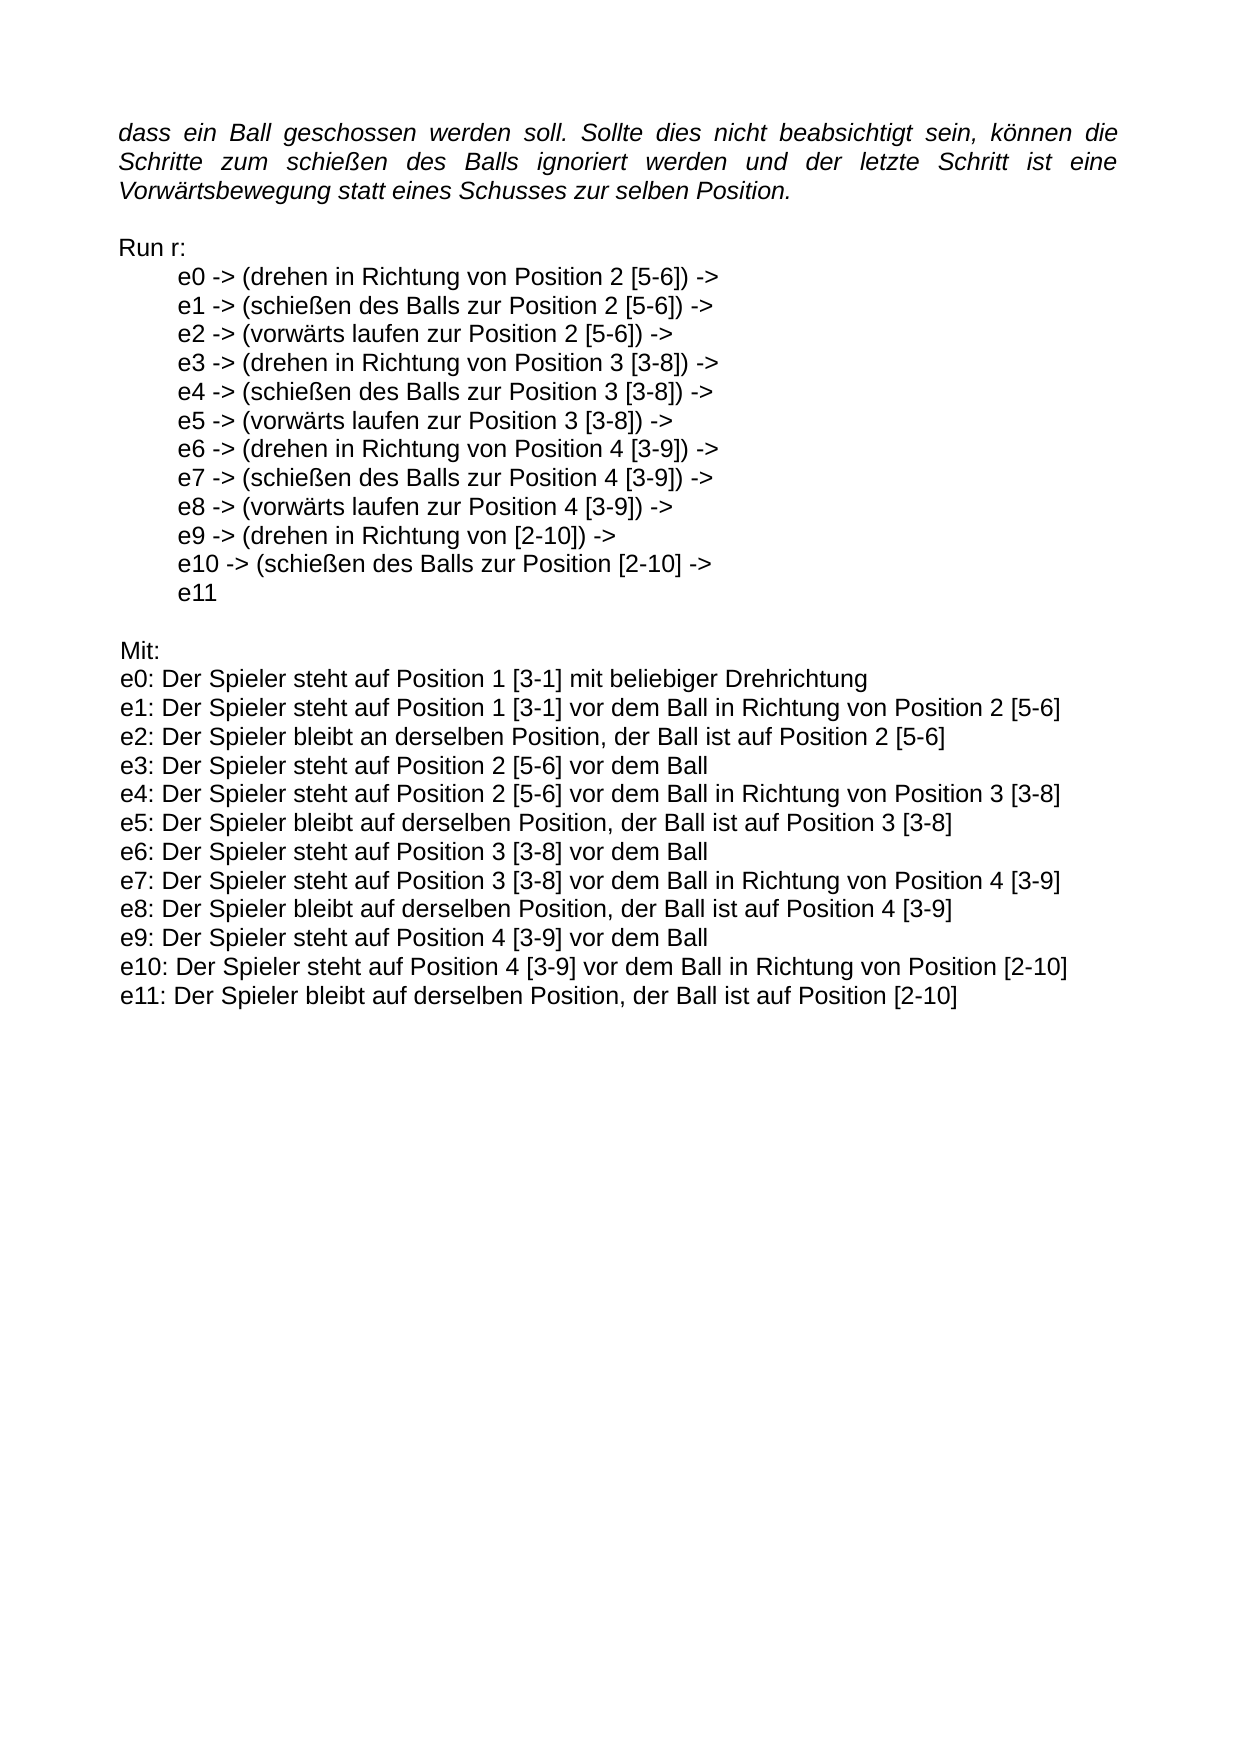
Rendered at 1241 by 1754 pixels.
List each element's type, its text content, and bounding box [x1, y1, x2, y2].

text e6 -> (drehen in Richtung von Position 4 [3-9]) -> [177, 434, 1122, 463]
text e2: Der Spieler bleibt an derselben Position, der Ball ist auf Position 2 [5-6] [120, 722, 1122, 751]
text Run r: [118, 233, 1122, 262]
text dass ein Ball geschossen werden soll. Sollte dies nicht beabsichtigt sein, können die Schritte zum schießen des Balls ignoriert werden und der letzte Schritt ist eine Vorwärtsbewegung statt eines Schusses zur selben Position. [118, 118, 1122, 204]
text e0: Der Spieler steht auf Position 1 [3-1] mit beliebiger Drehrichtung [120, 664, 1122, 693]
text e3: Der Spieler steht auf Position 2 [5-6] vor dem Ball [120, 751, 1122, 779]
text e7 -> (schießen des Balls zur Position 4 [3-9]) -> [177, 463, 1122, 492]
text e8: Der Spieler bleibt auf derselben Position, der Ball ist auf Position 4 [3-9] [120, 894, 1122, 923]
text e7: Der Spieler steht auf Position 3 [3-8] vor dem Ball in Richtung von Position 4 [3-9] [120, 866, 1122, 894]
text e4: Der Spieler steht auf Position 2 [5-6] vor dem Ball in Richtung von Position 3 [3-8] [120, 779, 1122, 808]
text e2 -> (vorwärts laufen zur Position 2 [5-6]) -> [177, 319, 1122, 348]
text e11 [177, 578, 1122, 607]
text Mit: [120, 636, 1122, 664]
text e11: Der Spieler bleibt auf derselben Position, der Ball ist auf Position [2-10] [120, 981, 1122, 1009]
text e9 -> (drehen in Richtung von [2-10]) -> [177, 521, 1122, 549]
text e10 -> (schießen des Balls zur Position [2-10] -> [177, 549, 1122, 578]
text e1: Der Spieler steht auf Position 1 [3-1] vor dem Ball in Richtung von Position 2 [5-6] [120, 693, 1122, 722]
text e3 -> (drehen in Richtung von Position 3 [3-8]) -> [177, 348, 1122, 377]
text e5: Der Spieler bleibt auf derselben Position, der Ball ist auf Position 3 [3-8] [120, 808, 1122, 837]
text e1 -> (schießen des Balls zur Position 2 [5-6]) -> [177, 291, 1122, 319]
text e6: Der Spieler steht auf Position 3 [3-8] vor dem Ball [120, 837, 1122, 866]
text e8 -> (vorwärts laufen zur Position 4 [3-9]) -> [177, 492, 1122, 521]
text e0 -> (drehen in Richtung von Position 2 [5-6]) -> [177, 262, 1122, 291]
text e5 -> (vorwärts laufen zur Position 3 [3-8]) -> [177, 406, 1122, 434]
text e9: Der Spieler steht auf Position 4 [3-9] vor dem Ball [120, 923, 1122, 952]
text e4 -> (schießen des Balls zur Position 3 [3-8]) -> [177, 377, 1122, 406]
text e10: Der Spieler steht auf Position 4 [3-9] vor dem Ball in Richtung von Position [2-10] [120, 952, 1122, 981]
